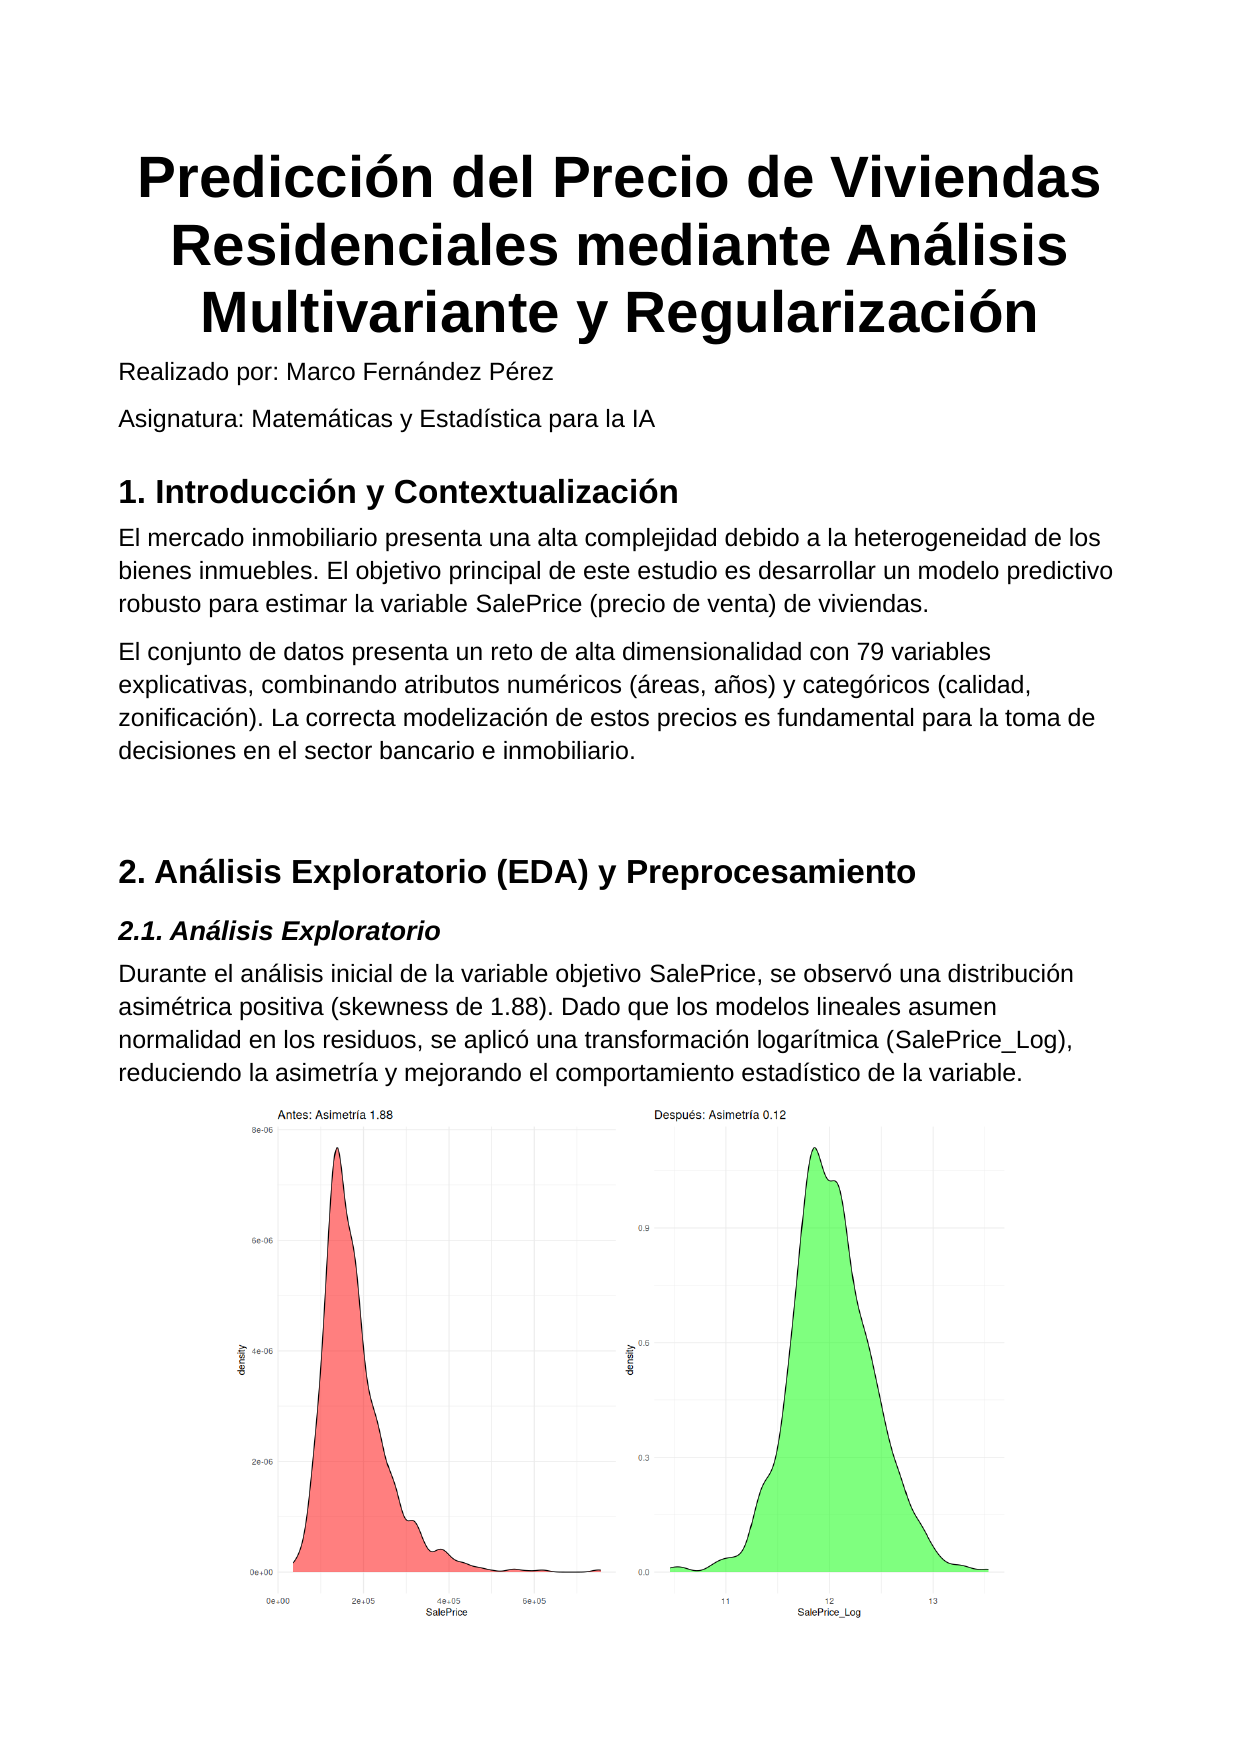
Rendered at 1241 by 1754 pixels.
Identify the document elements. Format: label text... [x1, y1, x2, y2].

subtitle 1. Introducción y Contextualización [118, 472, 1122, 511]
subtitle 2. Análisis Exploratorio (EDA) y Preprocesamiento [118, 852, 1122, 890]
subtitle 2.1. Análisis Exploratorio [118, 915, 1122, 947]
picture [232, 1105, 1009, 1623]
text El mercado inmobiliario presenta una alta complejidad debido a la heterogeneidad de los bienes inmuebles. El objetivo principal de este estudio es desarrollar un modelo predictivo robusto para estimar la variable SalePrice (precio de venta) de viviendas. [118, 523, 1122, 618]
text Asignatura: Matemáticas y Estadística para la IA [118, 404, 1122, 433]
title Predicción del Precio de Viviendas Residenciales mediante Análisis Multivariante y Regularización [118, 143, 1122, 344]
text Durante el análisis inicial de la variable objetivo SalePrice, se observó una distribución asimétrica positiva (skewness de 1.88). Dado que los modelos lineales asumen normalidad en los residuos, se aplicó una transformación logarítmica (SalePrice_Log), reduciendo la asimetría y mejorando el comportamiento estadístico de la variable. [118, 959, 1122, 1087]
text El conjunto de datos presenta un reto de alta dimensionalidad con 79 variables explicativas, combinando atributos numéricos (áreas, años) y categóricos (calidad, zonificación). La correcta modelización de estos precios es fundamental para la toma de decisiones en el sector bancario e inmobiliario. [118, 637, 1122, 765]
text Realizado por: Marco Fernández Pérez [118, 357, 1122, 386]
